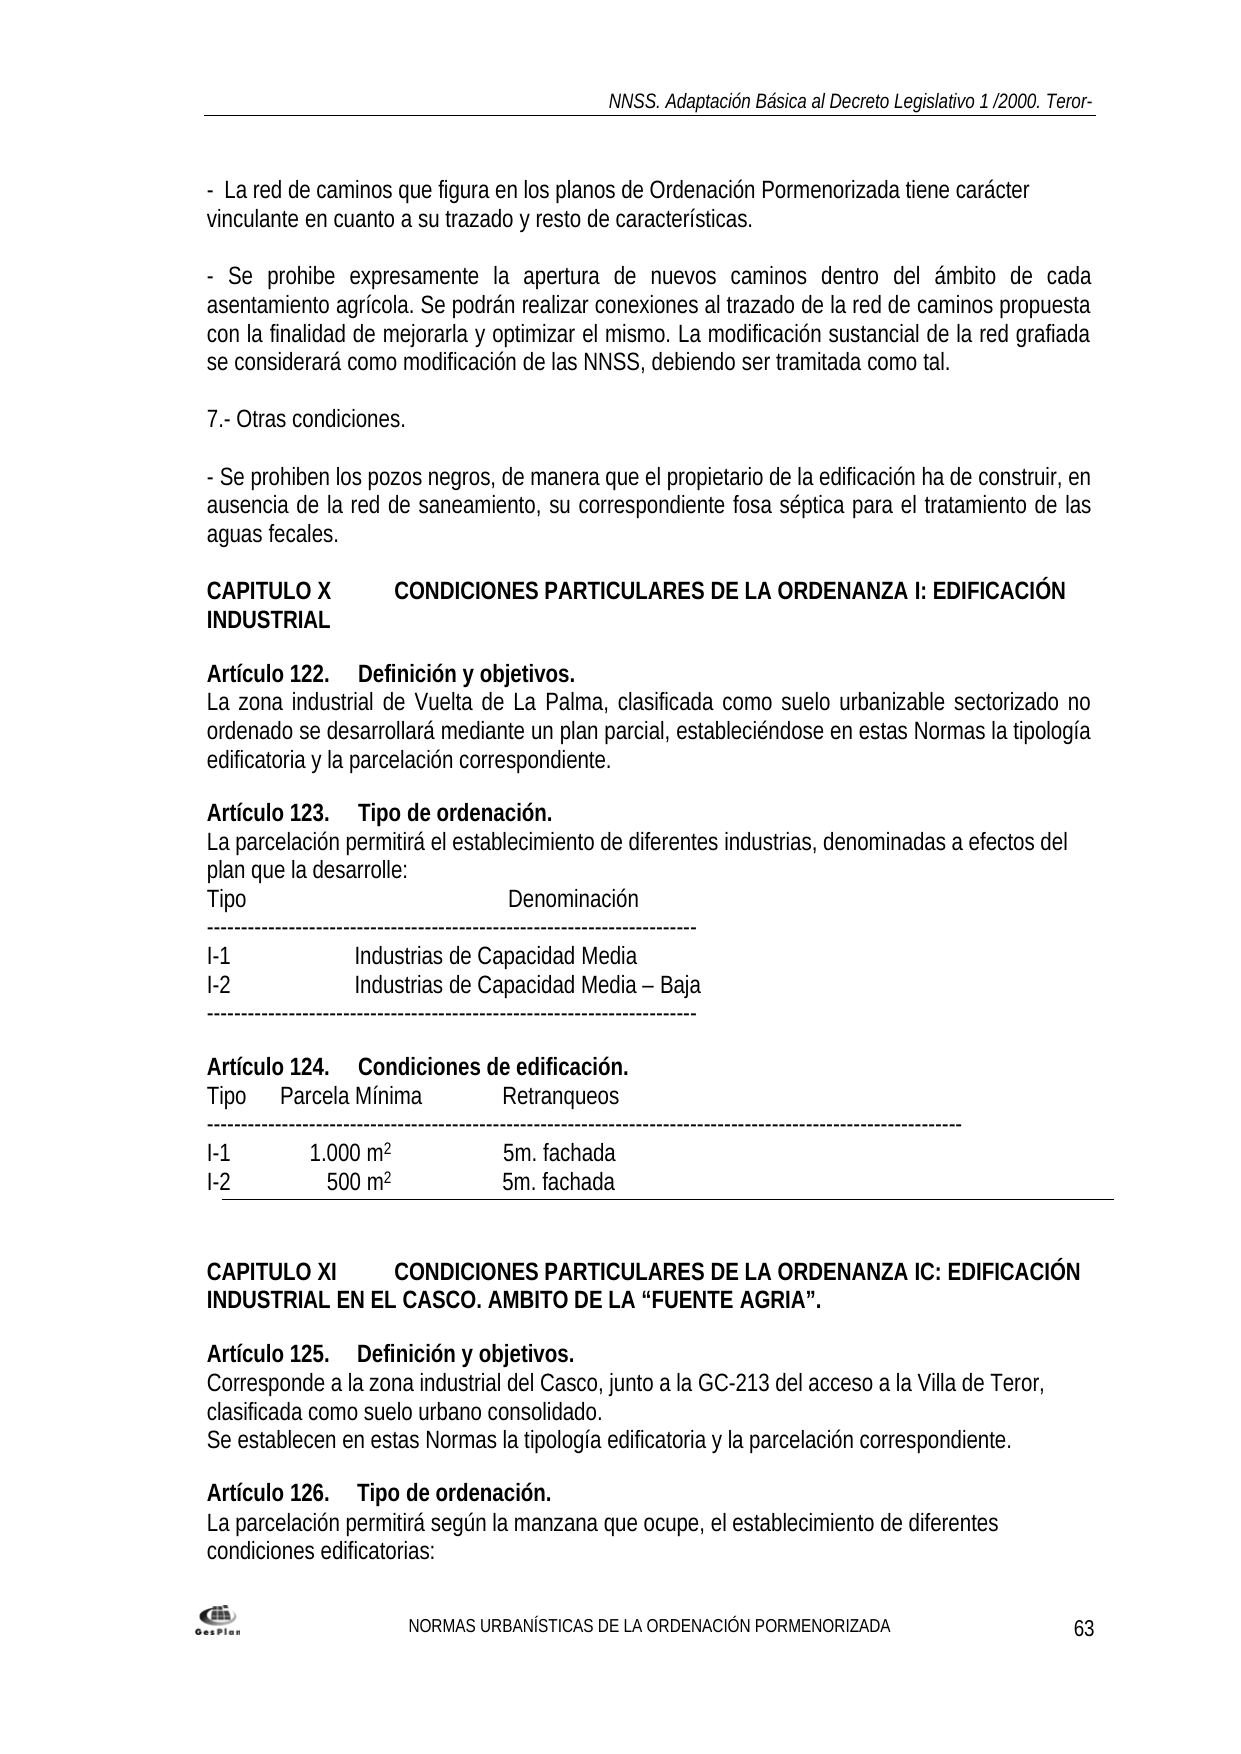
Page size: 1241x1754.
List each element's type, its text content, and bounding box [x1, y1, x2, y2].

subtitle Artículo 123. Tipo de ordenación. [207, 798, 1109, 827]
list La red de caminos que figura en los planos de Ordenación Pormenorizada tiene carácter vinculante en cuanto a su trazado y resto de características. [207, 175, 1093, 233]
list Se prohibe expresamente la apertura de nuevos caminos dentro del ámbito de cada asentamiento agrícola. Se podrán realizar conexiones al trazado de la red de caminos propuesta con la finalidad de mejorarla y optimizar el mismo. La modificación sustancial de la red grafiada se considerará como modificación de las NNSS, debiendo ser tramitada como tal. [207, 261, 1093, 376]
list Industrias de Capacidad Media – Baja [207, 970, 1109, 999]
text Corresponde a la zona industrial del Casco, junto a la GC-213 del acceso a la Villa de Teror, clasificada como suelo urbano consolidado. [207, 1368, 1109, 1425]
subtitle Artículo 122. Definición y objetivos. [207, 659, 1109, 687]
text Tipo Denominación [207, 884, 1109, 913]
text 7.- Otras condiciones. [207, 404, 1109, 433]
list Industrias de Capacidad Media [207, 941, 1109, 970]
text ------------------------------------------------------------------------ [207, 913, 1109, 941]
subtitle CAPITULO XI CONDICIONES PARTICULARES DE LA ORDENANZA IC: EDIFICACIÓN INDUSTRIAL EN EL CASCO. AMBITO DE LA “FUENTE AGRIA”. [207, 1257, 1081, 1314]
text La parcelación permitirá según la manzana que ocupe, el establecimiento de diferentes condiciones edificatorias: [207, 1508, 1081, 1565]
text Se establecen en estas Normas la tipología edificatoria y la parcelación correspondiente. [207, 1425, 1109, 1454]
text ------------------------------------------------------------------------ [207, 999, 1109, 1027]
list 1.000 m2 5m. fachada [207, 1138, 1109, 1167]
list Se prohiben los pozos negros, de manera que el propietario de la edificación ha de construir, en ausencia de la red de saneamiento, su correspondiente fosa séptica para el tratamiento de las aguas fecales. [207, 462, 1093, 548]
text La parcelación permitirá el establecimiento de diferentes industrias, denominadas a efectos del plan que la desarrolle: [207, 827, 1081, 884]
subtitle Artículo 124. Condiciones de edificación. [207, 1052, 1109, 1081]
picture [195, 1605, 240, 1635]
subtitle Artículo 126. Tipo de ordenación. [207, 1479, 1109, 1508]
list 500 m2 5m. fachada [207, 1167, 1109, 1196]
subtitle CAPITULO X CONDICIONES PARTICULARES DE LA ORDENANZA I: EDIFICACIÓN INDUSTRIAL [207, 576, 1067, 634]
text --------------------------------------------------------------------------------------------------------------- [207, 1110, 1109, 1138]
text La zona industrial de Vuelta de La Palma, clasificada como suelo urbanizable sectorizado no ordenado se desarrollará mediante un plan parcial, estableciéndose en estas Normas la tipología edificatoria y la parcelación correspondiente. [207, 687, 1093, 773]
subtitle Artículo 125. Definición y objetivos. [207, 1339, 1109, 1368]
text Tipo Parcela Mínima Retranqueos [207, 1081, 1109, 1110]
